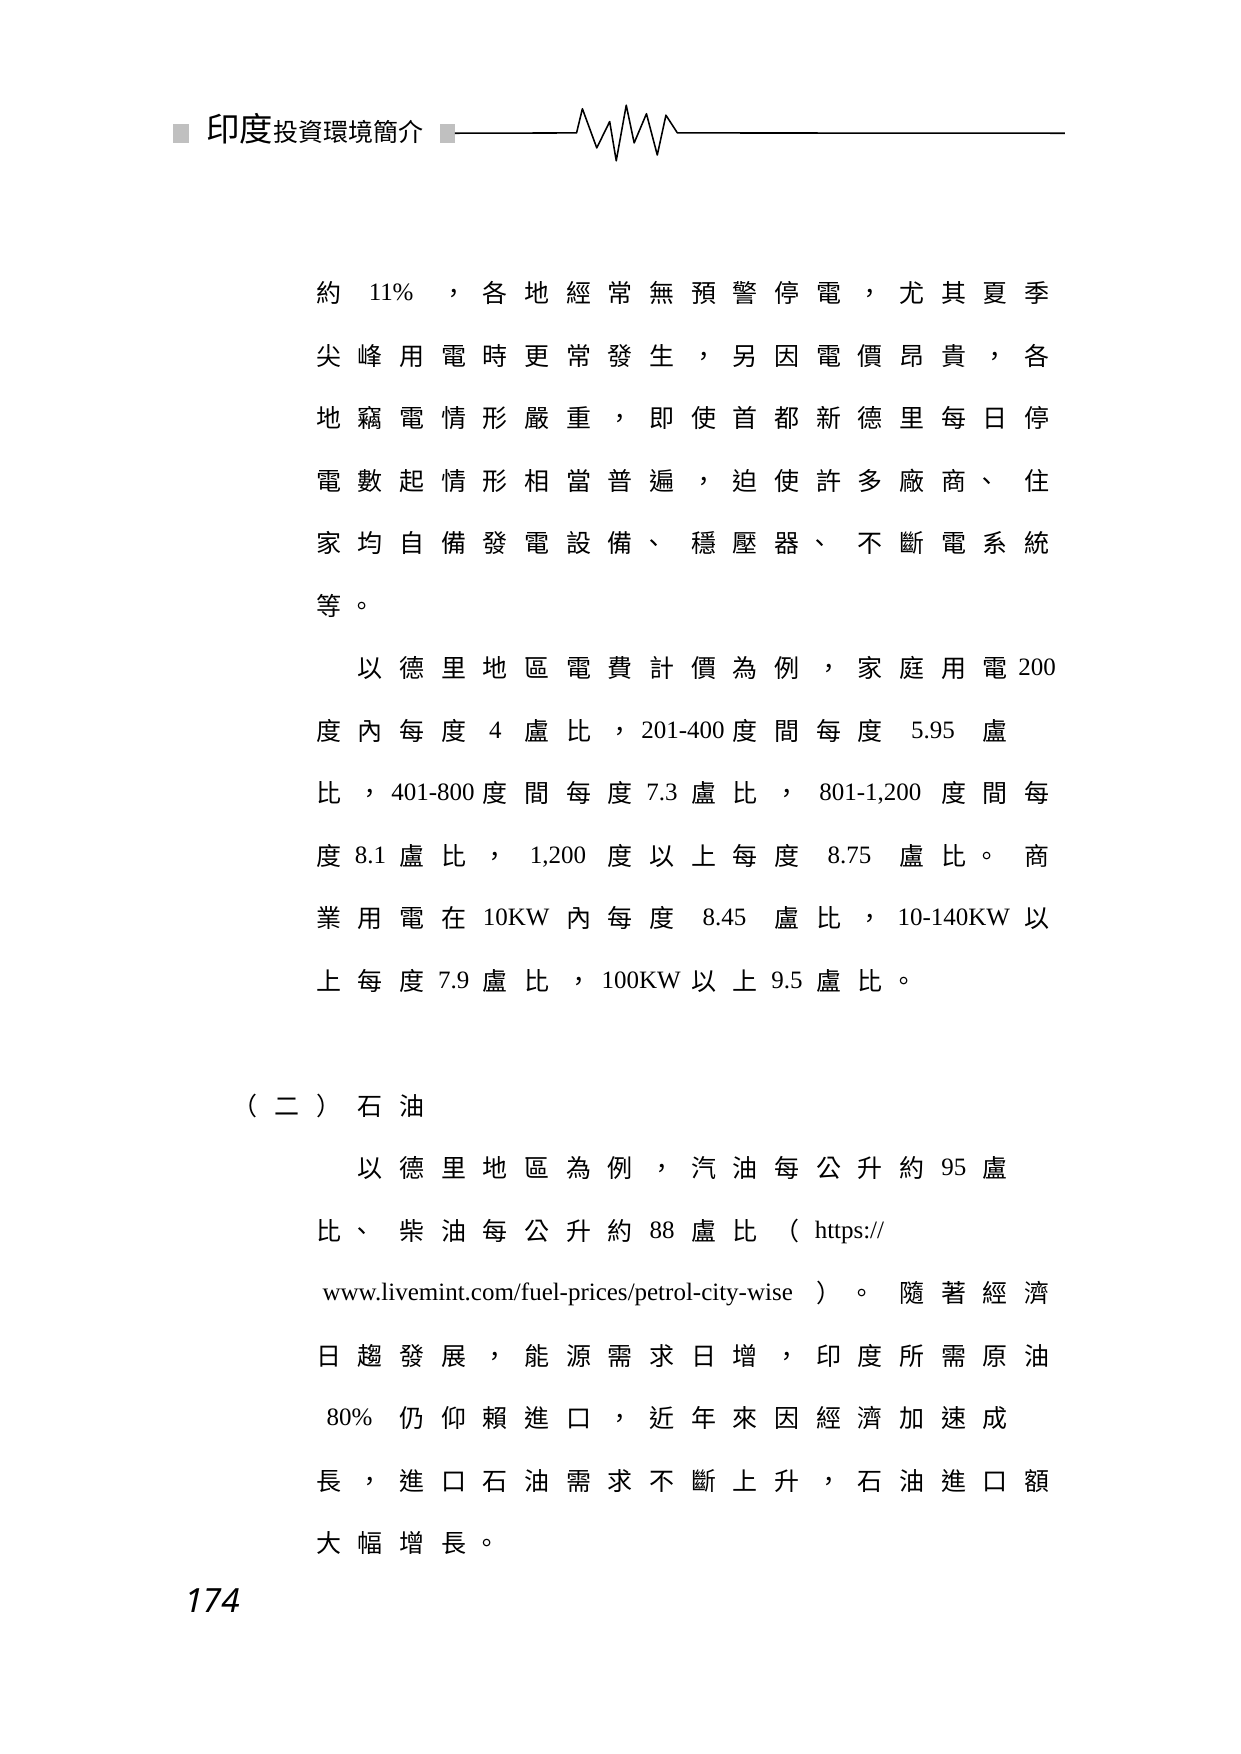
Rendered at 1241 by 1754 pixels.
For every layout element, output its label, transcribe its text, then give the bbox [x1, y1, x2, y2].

text （二）石油 [207, 1063, 1058, 1125]
text 以德里地區為例，汽油每公升約95盧比、柴油每公升約88盧比（https://www.livemint.com/fuel-prices/petrol-city-wise）。隨著經濟日趨發展，能源需求日增，印度所需原油80%仍仰賴進口，近年來因經濟加速成長，進口石油需求不斷上升，石油進口額大幅增長。 [281, 1125, 1058, 1563]
text 約11%，各地經常無預警停電，尤其夏季尖峰用電時更常發生，另因電價昂貴，各地竊電情形嚴重，即使首都新德里每日停電數起情形相當普遍，迫使許多廠商、住家均自備發電設備、穩壓器、不斷電系統等。 [281, 250, 1058, 625]
text 以德里地區電費計價為例，家庭用電200度內每度4盧比，201-400度間每度5.95盧比，401-800度間每度7.3盧比，801-1,200度間每度8.1盧比，1,200度以上每度8.75盧比。商業用電在10KW內每度8.45盧比，10-140KW以上每度7.9盧比，100KW以上9.5盧比。 [281, 625, 1058, 1000]
